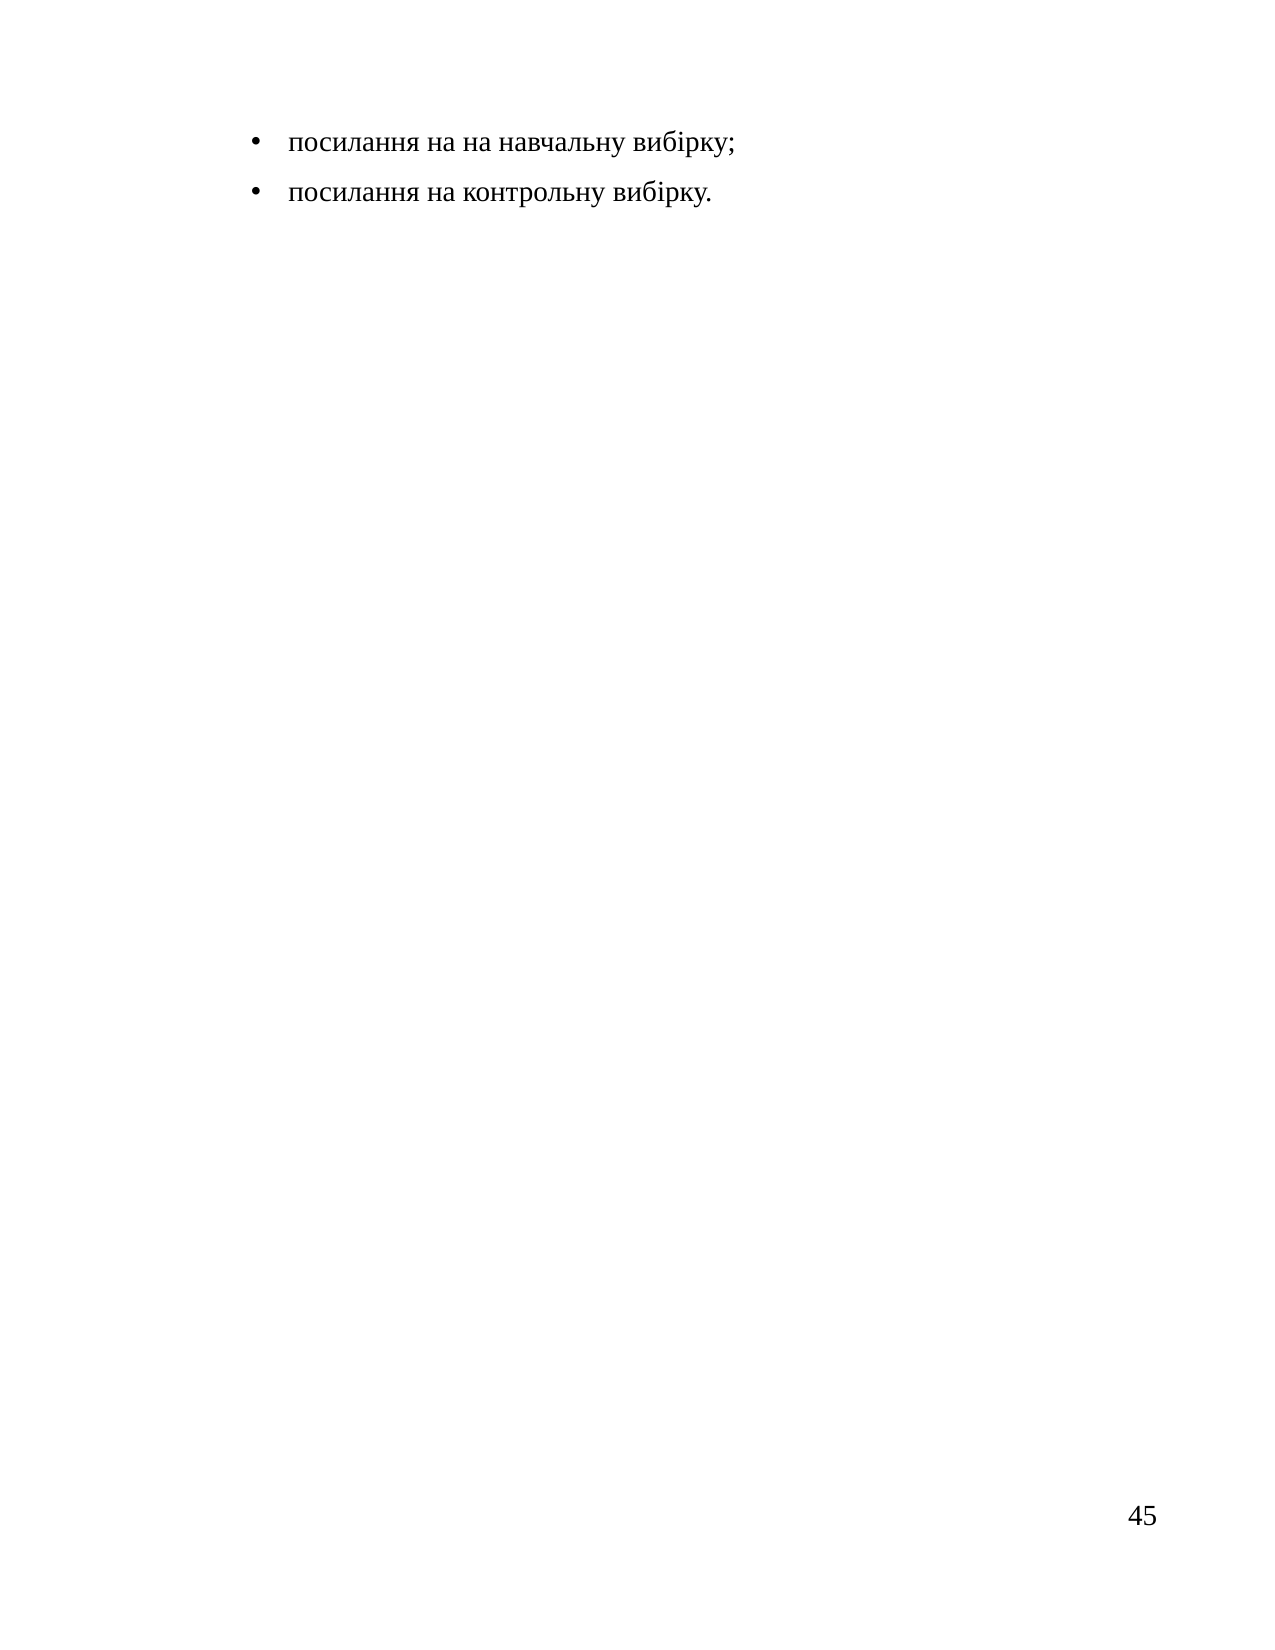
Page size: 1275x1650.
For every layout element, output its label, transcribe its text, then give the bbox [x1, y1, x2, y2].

list посилання на контрольну вибірку. [251, 174, 1157, 208]
list посилання на на навчальну вибірку; [251, 124, 1157, 158]
